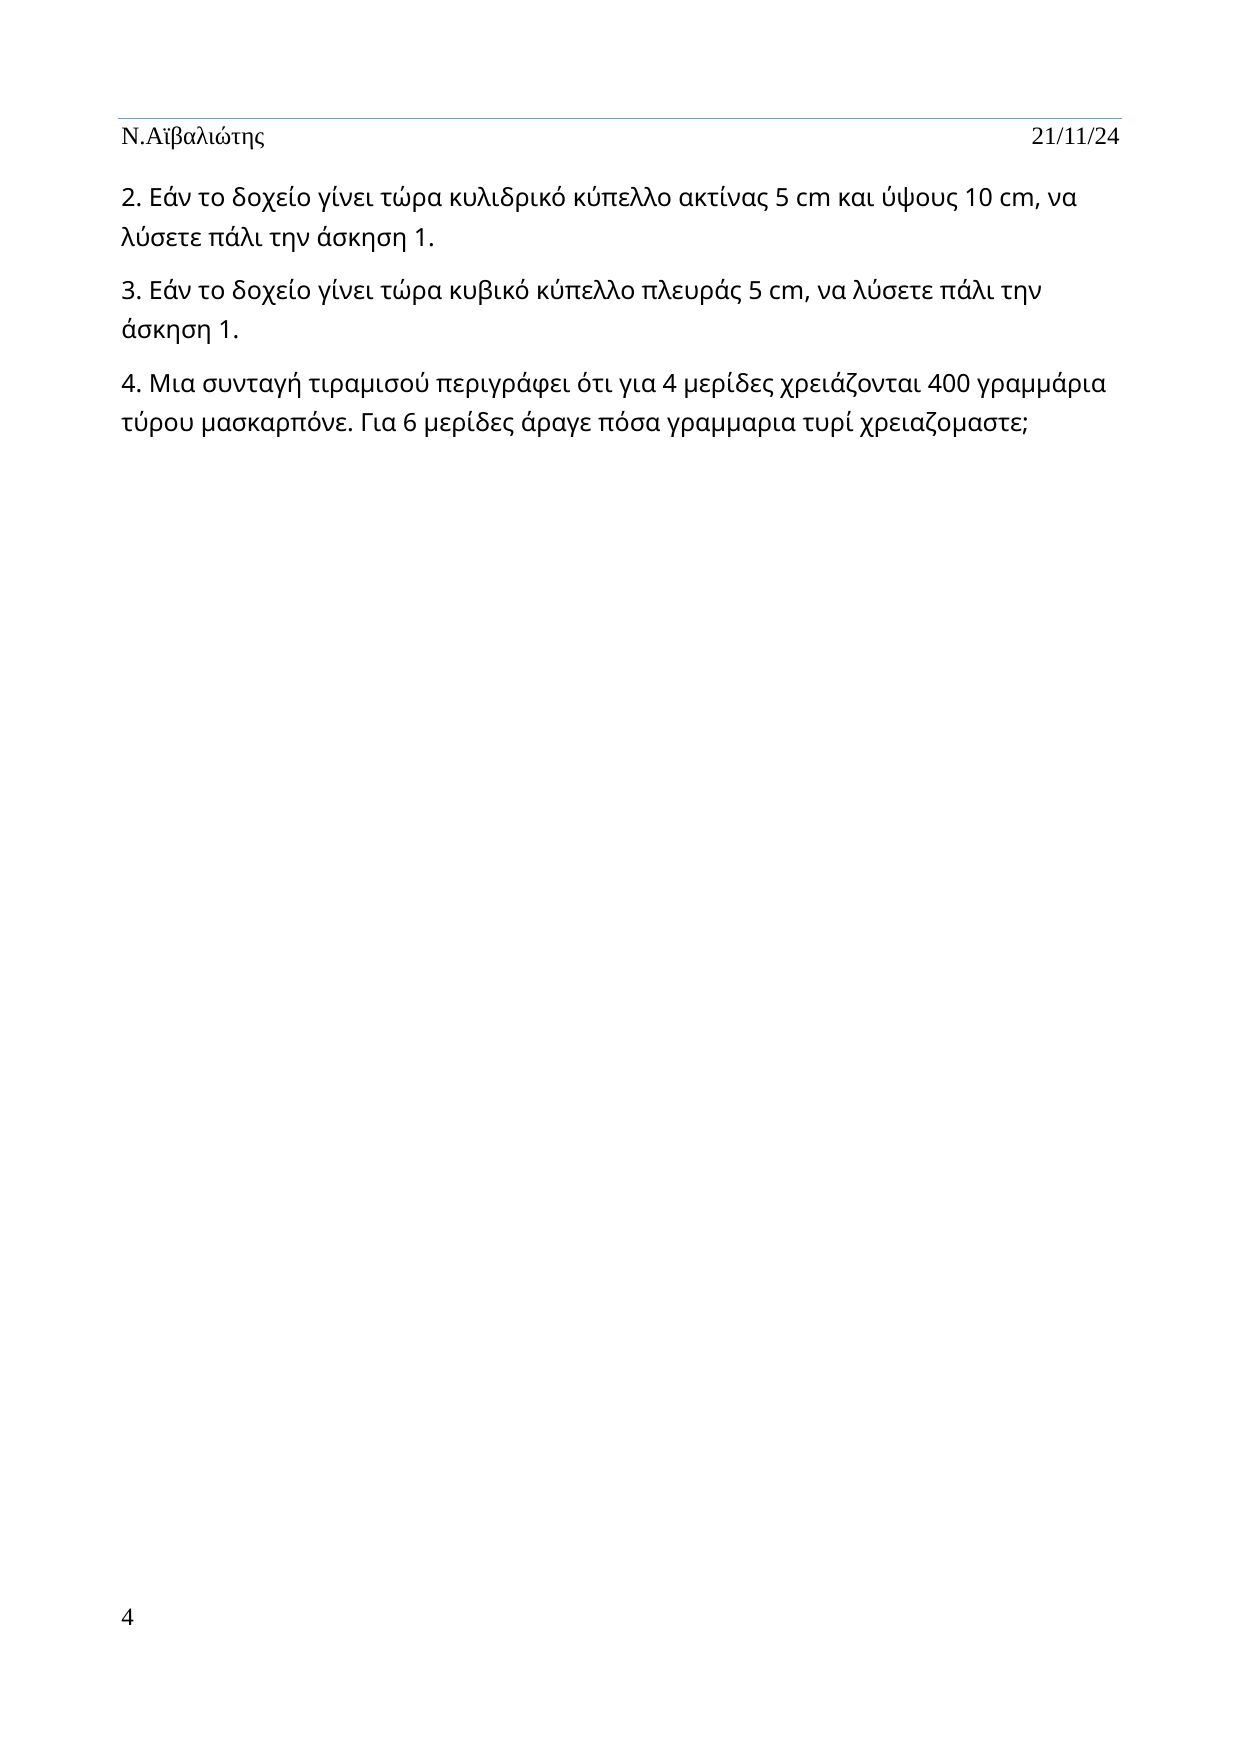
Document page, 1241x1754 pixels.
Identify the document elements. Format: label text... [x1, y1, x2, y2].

text 4. Μια συνταγή τιραμισού περιγράφει ότι για 4 μερίδες χρειάζονται 400 γραμμάρια τύρου μασκαρπόνε. Για 6 μερίδες άραγε πόσα γραμμαρια τυρί χρειαζομαστε; [121, 366, 1119, 439]
text 3. Εάν το δοχείο γίνει τώρα κυβικό κύπελλο πλευράς 5 cm, να λύσετε πάλι την άσκηση 1. [121, 273, 1119, 346]
text 2. Εάν το δοχείο γίνει τώρα κυλιδρικό κύπελλο ακτίνας 5 cm και ύψους 10 cm, να λύσετε πάλι την άσκηση 1. [121, 180, 1119, 253]
